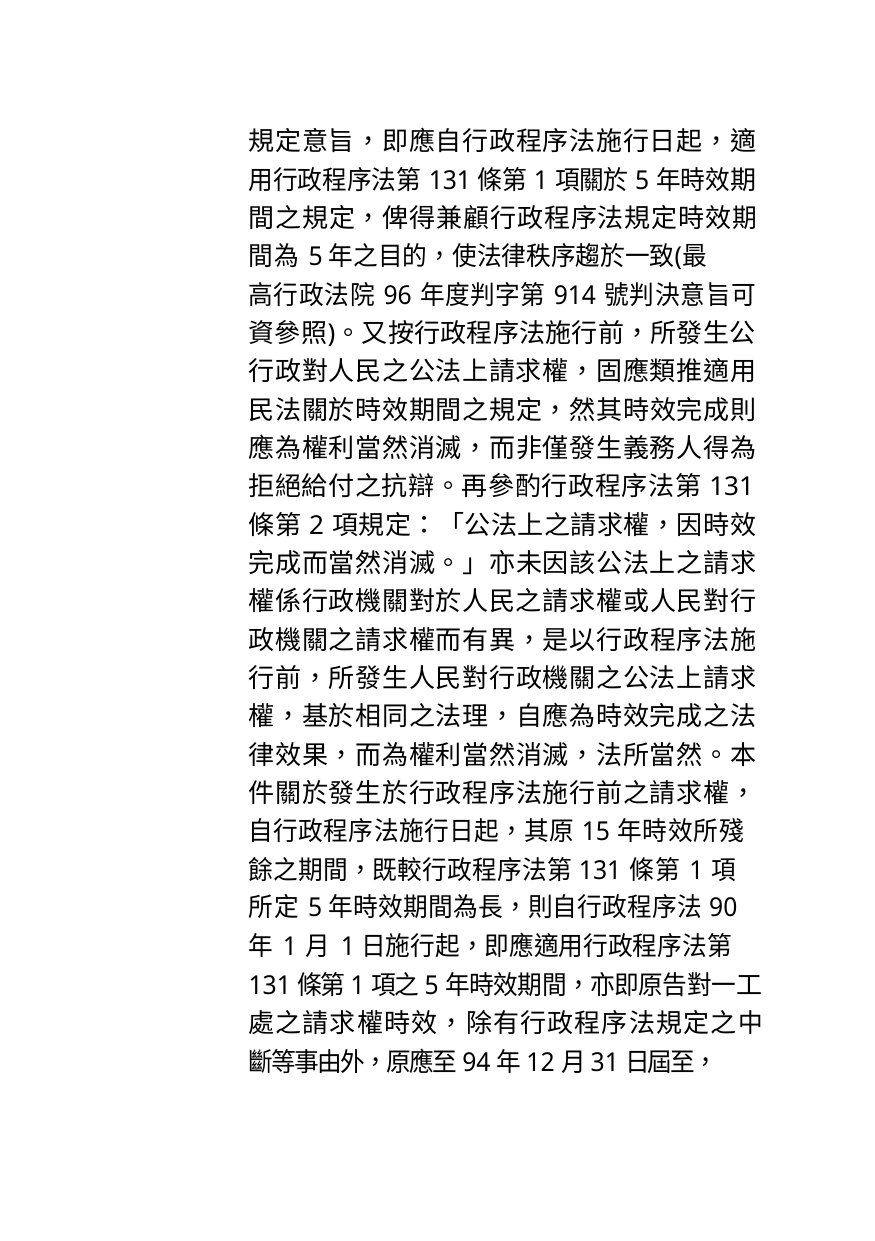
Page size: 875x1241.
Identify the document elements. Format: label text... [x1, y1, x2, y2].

text 所定 5 年時效期間為長，則自行政程序法 90 [248, 889, 793, 924]
text 規定意旨，即應自行政程序法施行日起，適用行政程序法第 131 條第 1 項關於 5 年時效期間之規定，俾得兼顧行政程序法規定時效期間為 5 年之目的，使法律秩序趨於一致(最 [248, 123, 757, 273]
text 餘之期間，既較行政程序法第 131 條第 1 項 [248, 851, 793, 887]
text 條第 2 項規定：「公法上之請求權，因時效完成而當然消滅。」亦未因該公法上之請求權係行政機關對於人民之請求權或人民對行政機關之請求權而有異，是以行政程序法施行前，所發生人民對行政機關之公法上請求權，基於相同之法理，自應為時效完成之法律效果，而為權利當然消滅，法所當然。本件關於發生於行政程序法施行前之請求權， 自行政程序法施行日起，其原 15 年時效所殘 [248, 506, 757, 848]
text 高行政法院 96 年度判字第 914 號判決意旨可資參照)。又按行政程序法施行前，所發生公行政對人民之公法上請求權，固應類推適用民法關於時效期間之規定，然其時效完成則應為權利當然消滅，而非僅發生義務人得為拒絕給付之抗辯。再參酌行政程序法第 131 [248, 276, 757, 503]
text 年 1 月 1 日施行起，即應適用行政程序法第 [248, 928, 793, 963]
text 131 條第 1 項之 5 年時效期間，亦即原告對一工處之請求權時效，除有行政程序法規定之中斷等事由外，原應至 94 年 12 月 31 日屆至， [248, 967, 762, 1079]
